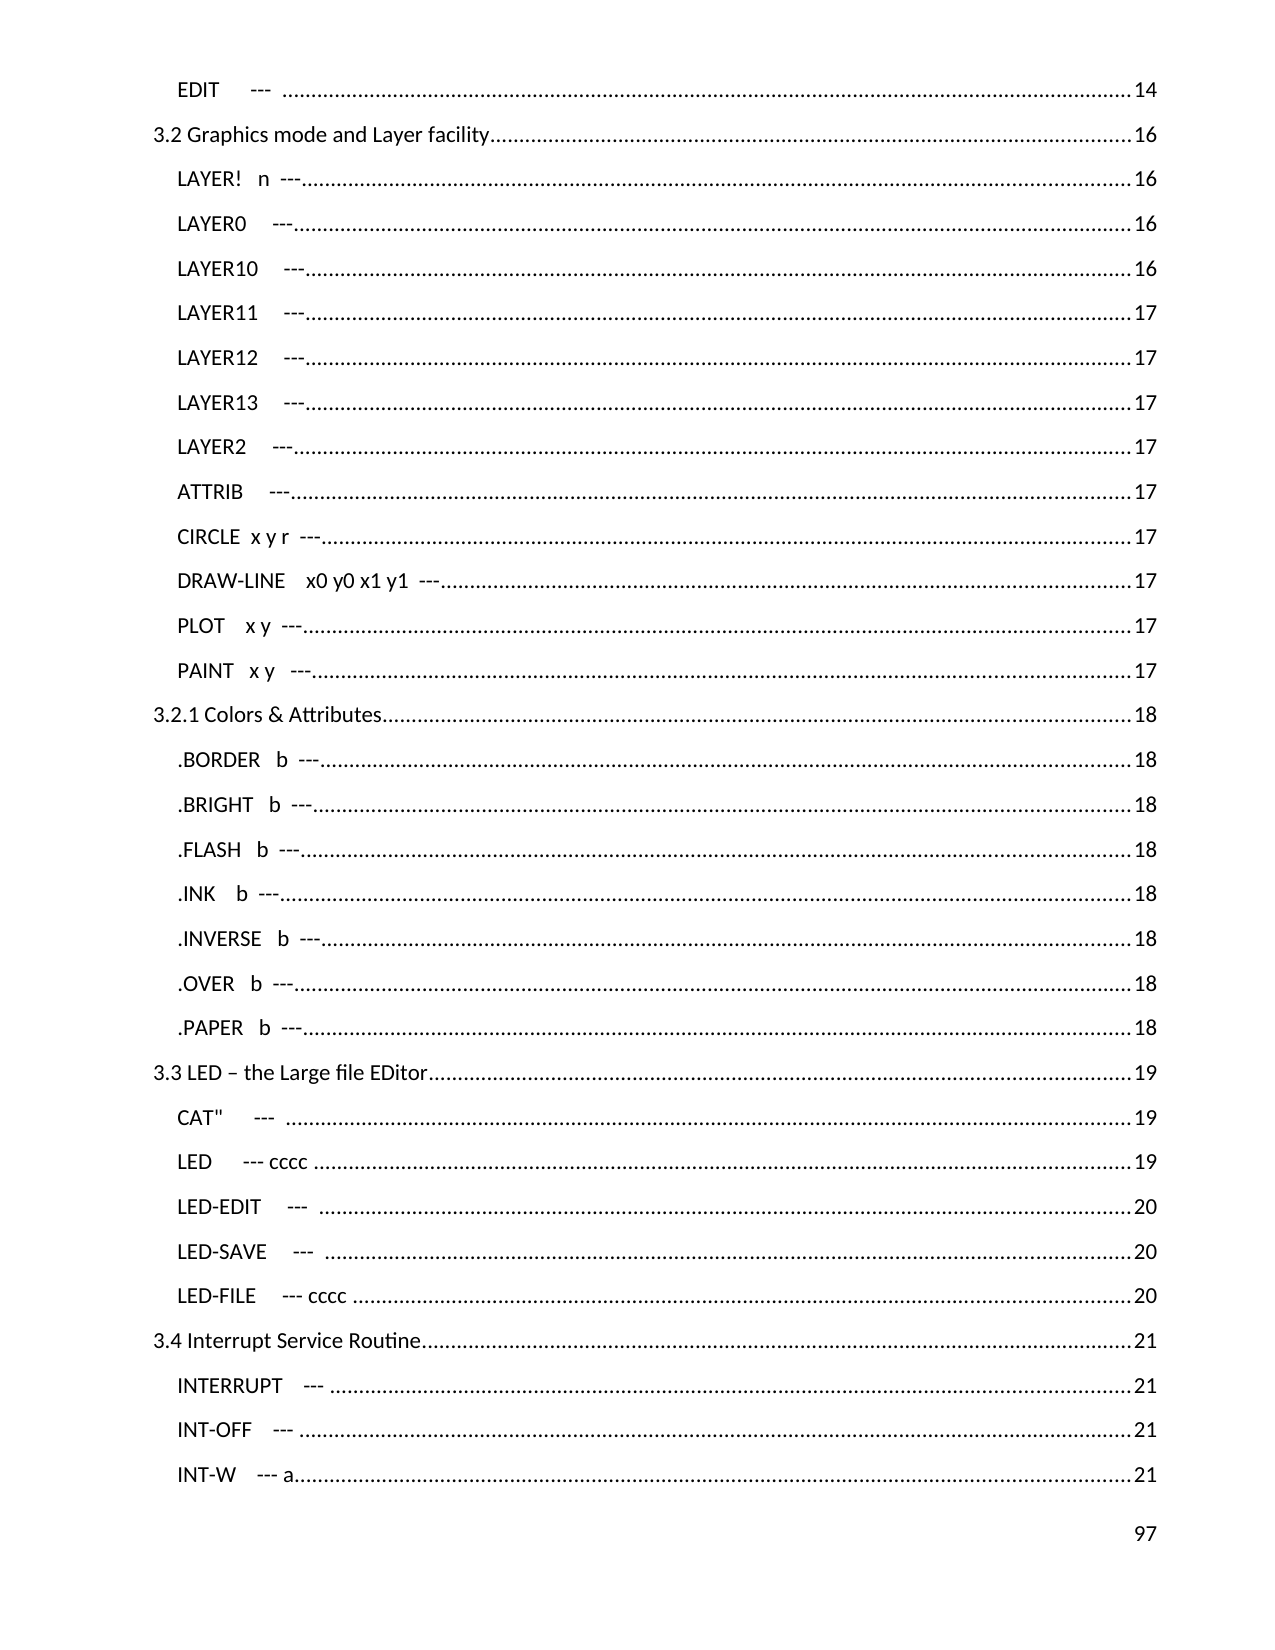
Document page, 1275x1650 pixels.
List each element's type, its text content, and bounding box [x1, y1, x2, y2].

text ATTRIB --- 17 [177, 477, 1157, 505]
text CAT" --- 19 [177, 1103, 1157, 1131]
text LED-SAVE --- 20 [177, 1237, 1157, 1265]
text INT-OFF --- 21 [177, 1416, 1157, 1444]
text INT-W --- a 21 [177, 1460, 1157, 1488]
text 3.2.1 Colors & Attributes 18 [148, 701, 1157, 729]
text .FLASH b --- 18 [177, 835, 1157, 863]
text PLOT x y --- 17 [177, 611, 1157, 639]
text LAYER0 --- 16 [177, 209, 1157, 237]
text LED-EDIT --- 20 [177, 1192, 1157, 1220]
text .OVER b --- 18 [177, 969, 1157, 997]
text LED-FILE --- cccc 20 [177, 1282, 1157, 1309]
text 3.2 Graphics mode and Layer facility 16 [148, 120, 1157, 148]
text CIRCLE x y r --- 17 [177, 522, 1157, 550]
text .PAPER b --- 18 [177, 1013, 1157, 1041]
text 3.3 LED – the Large file EDitor 19 [148, 1058, 1157, 1086]
text LAYER10 --- 16 [177, 254, 1157, 282]
text DRAW-LINE x0 y0 x1 y1 --- 17 [177, 567, 1157, 594]
text LAYER13 --- 17 [177, 388, 1157, 416]
text .BORDER b --- 18 [177, 745, 1157, 773]
text .INK b --- 18 [177, 879, 1157, 907]
text 3.4 Interrupt Service Routine 21 [148, 1326, 1157, 1354]
text LAYER12 --- 17 [177, 343, 1157, 371]
text .BRIGHT b --- 18 [177, 790, 1157, 818]
text INTERRUPT --- 21 [177, 1371, 1157, 1399]
text EDIT --- 14 [177, 75, 1157, 103]
text LAYER2 --- 17 [177, 432, 1157, 461]
text PAINT x y --- 17 [177, 656, 1157, 684]
text LED --- cccc 19 [177, 1147, 1157, 1176]
text LAYER11 --- 17 [177, 298, 1157, 326]
text LAYER! n --- 16 [177, 164, 1157, 192]
text .INVERSE b --- 18 [177, 924, 1157, 952]
